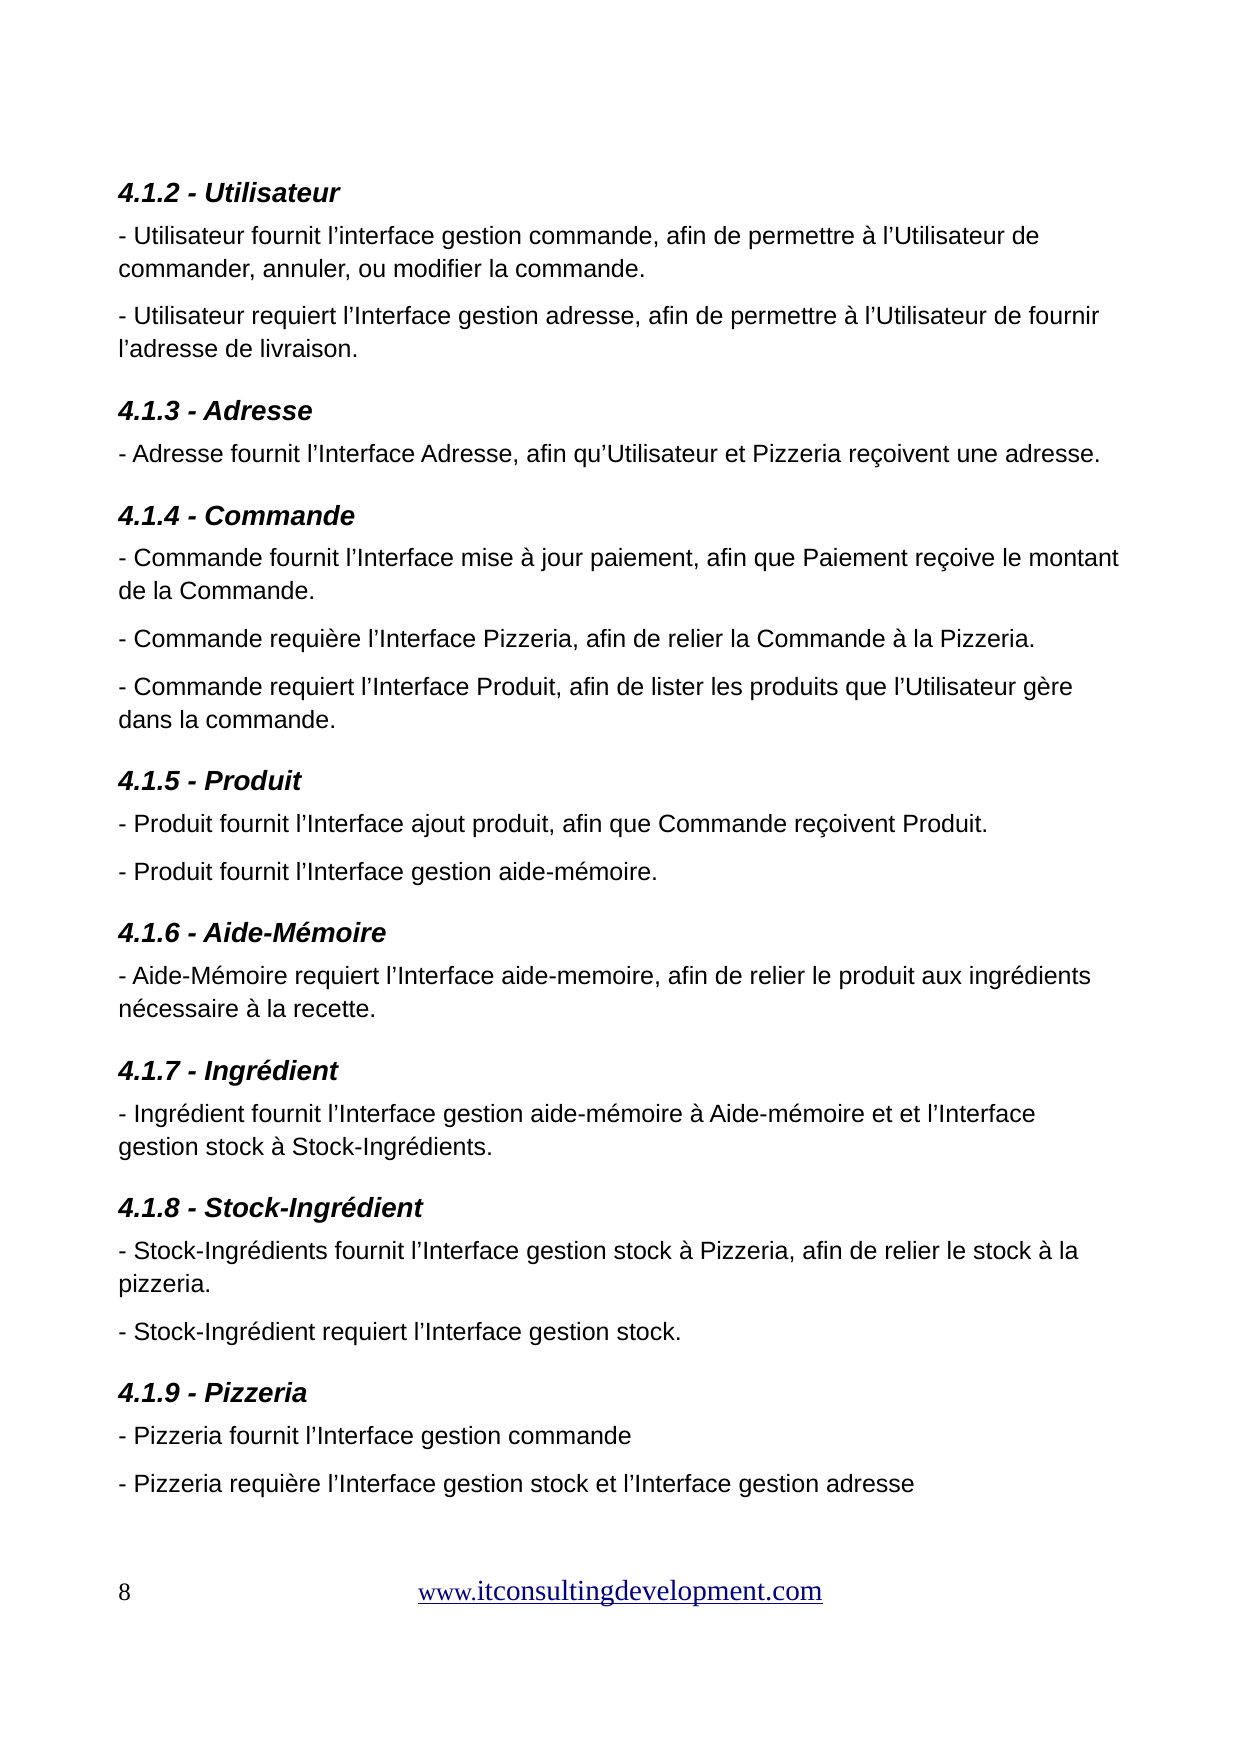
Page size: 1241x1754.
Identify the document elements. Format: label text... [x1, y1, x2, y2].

text - Aide-Mémoire requiert l’Interface aide-memoire, afin de relier le produit aux ingrédients nécessaire à la recette. [118, 961, 1122, 1023]
subtitle 4.1.3 - Adresse [118, 394, 1122, 426]
subtitle 4.1.8 - Stock-Ingrédient [118, 1192, 1122, 1224]
text - Pizzeria fournit l’Interface gestion commande [118, 1421, 1122, 1450]
subtitle 4.1.5 - Produit [118, 765, 1122, 797]
subtitle 4.1.4 - Commande [118, 499, 1122, 531]
subtitle 4.1.2 - Utilisateur [118, 176, 1122, 208]
text - Commande fournit l’Interface mise à jour paiement, afin que Paiement reçoive le montant de la Commande. [118, 543, 1122, 605]
text - Ingrédient fournit l’Interface gestion aide-mémoire à Aide-mémoire et et l’Interface gestion stock à Stock-Ingrédients. [118, 1099, 1122, 1160]
text - Produit fournit l’Interface ajout produit, afin que Commande reçoivent Produit. [118, 809, 1122, 838]
text - Utilisateur fournit l’interface gestion commande, afin de permettre à l’Utilisateur de commander, annuler, ou modifier la commande. [118, 221, 1122, 282]
text - Stock-Ingrédients fournit l’Interface gestion stock à Pizzeria, afin de relier le stock à la pizzeria. [118, 1236, 1122, 1298]
text - Commande requière l’Interface Pizzeria, afin de relier la Commande à la Pizzeria. [118, 624, 1122, 653]
subtitle 4.1.7 - Ingrédient [118, 1054, 1122, 1086]
text - Stock-Ingrédient requiert l’Interface gestion stock. [118, 1317, 1122, 1346]
subtitle 4.1.6 - Aide-Mémoire [118, 917, 1122, 949]
text - Commande requiert l’Interface Produit, afin de lister les produits que l’Utilisateur gère dans la commande. [118, 672, 1122, 733]
text - Adresse fournit l’Interface Adresse, afin qu’Utilisateur et Pizzeria reçoivent une adresse. [118, 439, 1122, 468]
text - Utilisateur requiert l’Interface gestion adresse, afin de permettre à l’Utilisateur de fournir l’adresse de livraison. [118, 301, 1122, 363]
subtitle 4.1.9 - Pizzeria [118, 1377, 1122, 1409]
text - Pizzeria requière l’Interface gestion stock et l’Interface gestion adresse [118, 1469, 1122, 1498]
text - Produit fournit l’Interface gestion aide-mémoire. [118, 857, 1122, 885]
